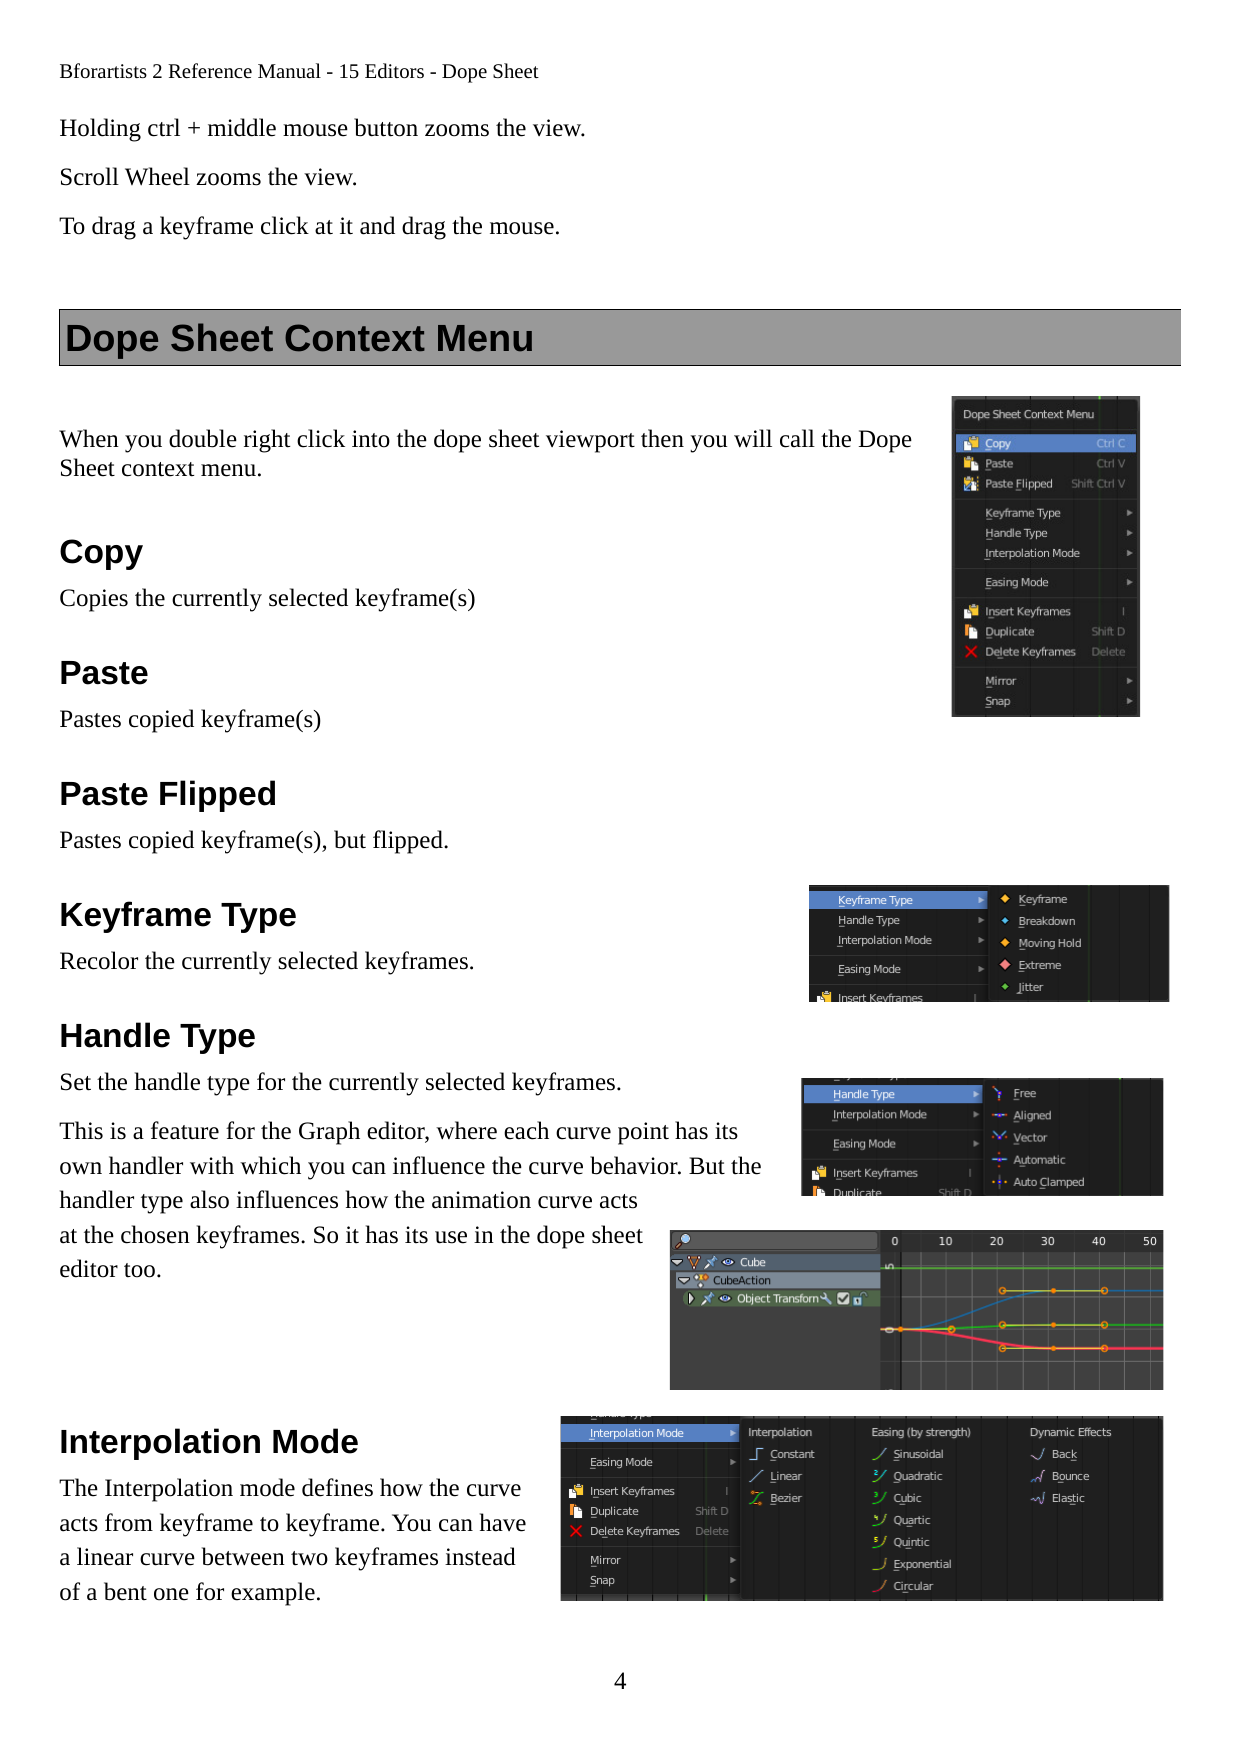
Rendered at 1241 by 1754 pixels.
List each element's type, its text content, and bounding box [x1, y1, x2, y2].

subtitle [1164, 1422, 1181, 1461]
subtitle Paste Flipped [59, 774, 1181, 813]
text Holding ctrl + middle mouse button zooms the view. [59, 113, 1181, 141]
picture [560, 1416, 1164, 1601]
subtitle Interpolation Mode [59, 1422, 560, 1461]
picture [951, 396, 1141, 717]
text When you double right click into the dope sheet viewport then you will call the Dope Sheet context menu. [59, 424, 951, 482]
subtitle [1141, 653, 1181, 692]
subtitle [1170, 895, 1181, 934]
text The Interpolation mode defines how the curve acts from keyframe to keyframe. You can have a linear curve between two keyframes instead of a bent one for example. [59, 1473, 1181, 1606]
text [1141, 424, 1181, 482]
text This is a feature for the Graph editor, where each curve point has its own handler with which you can influence the curve behavior. But the handler type also influences how the animation curve acts at the chosen keyframes. So it has its use in the dope sheet editor too. [59, 1196, 1181, 1283]
text Set the handle type for the currently selected keyframes. [59, 1067, 1181, 1096]
text Pastes copied keyframe(s), but flipped. [59, 825, 1181, 854]
text Pastes copied keyframe(s) [59, 704, 1181, 733]
subtitle [1141, 532, 1181, 571]
text Recolor the currently selected keyframes. [59, 946, 809, 975]
text [1141, 583, 1181, 612]
picture [809, 885, 1170, 1002]
subtitle Handle Type [59, 1016, 1181, 1055]
table_header Dope Sheet Context Menu [60, 310, 1181, 365]
text To drag a keyframe click at it and drag the mouse. [59, 211, 1181, 239]
subtitle Keyframe Type [59, 895, 809, 934]
picture [801, 1078, 1164, 1196]
picture [669, 1230, 1164, 1390]
text Scroll Wheel zooms the view. [59, 162, 1181, 190]
text Copies the currently selected keyframe(s) [59, 583, 951, 612]
subtitle Paste [59, 653, 951, 692]
subtitle Copy [59, 532, 951, 571]
